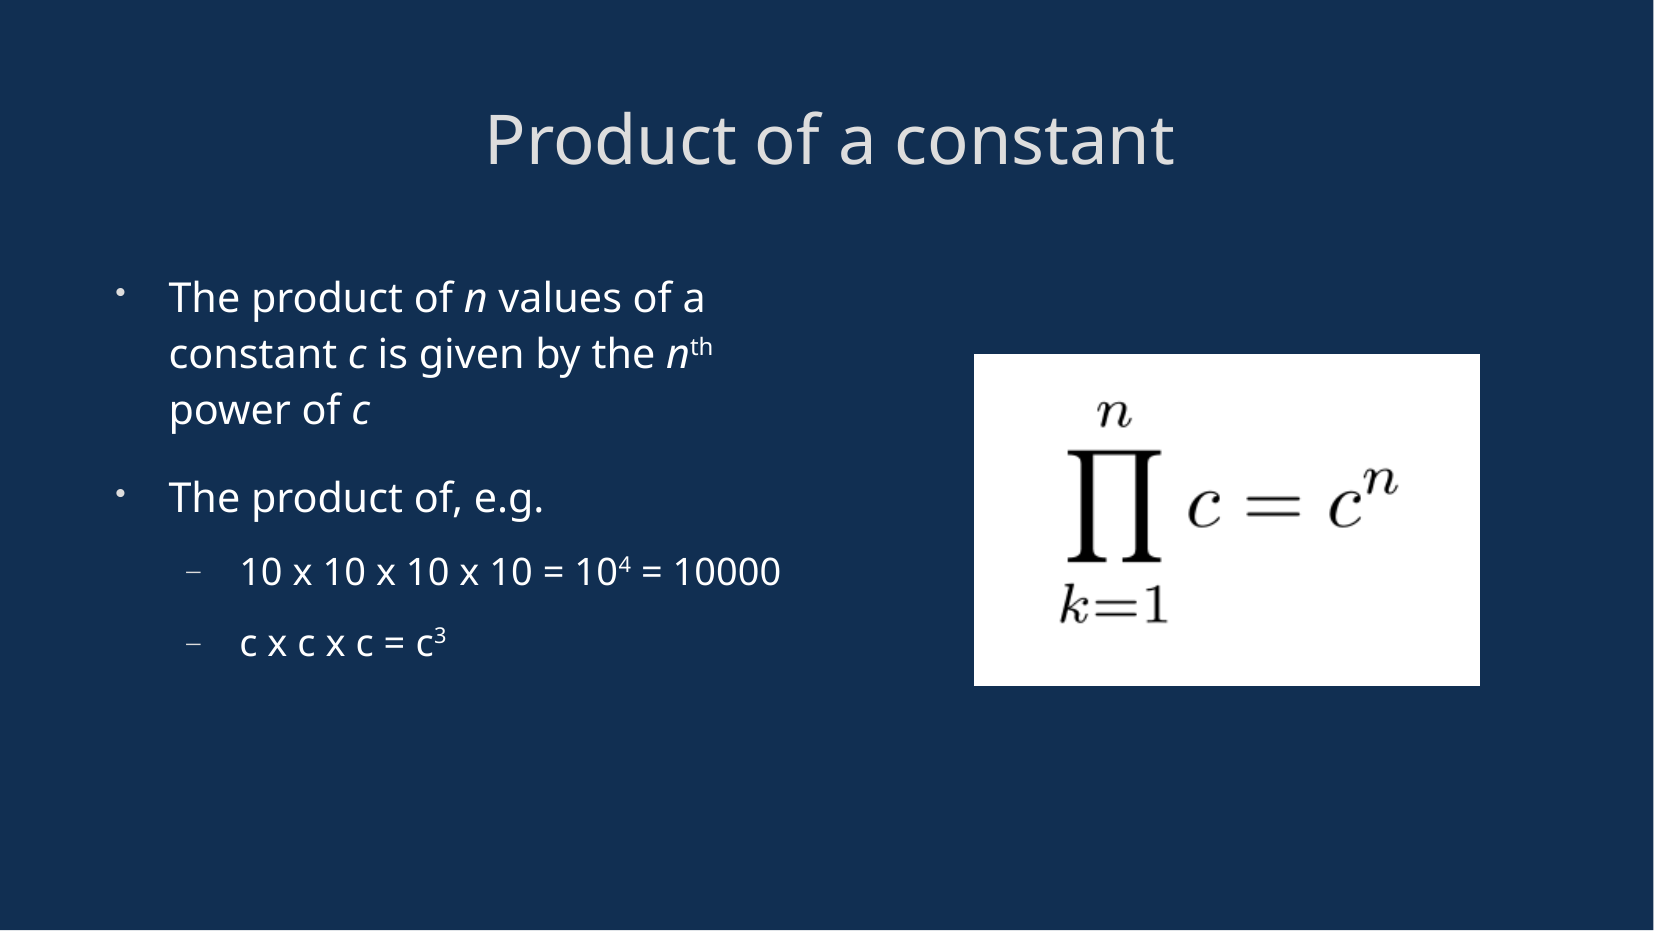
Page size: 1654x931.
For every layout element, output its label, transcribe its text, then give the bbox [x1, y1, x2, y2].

picture [974, 354, 1480, 686]
title Product of a constant [97, 56, 1563, 220]
list The product of n values of a constant c is given by the nth power of c The product of, e.g. 10 x 10 x 10 x 10 = 104 = 10000 c x c x c = c3 [97, 268, 813, 806]
